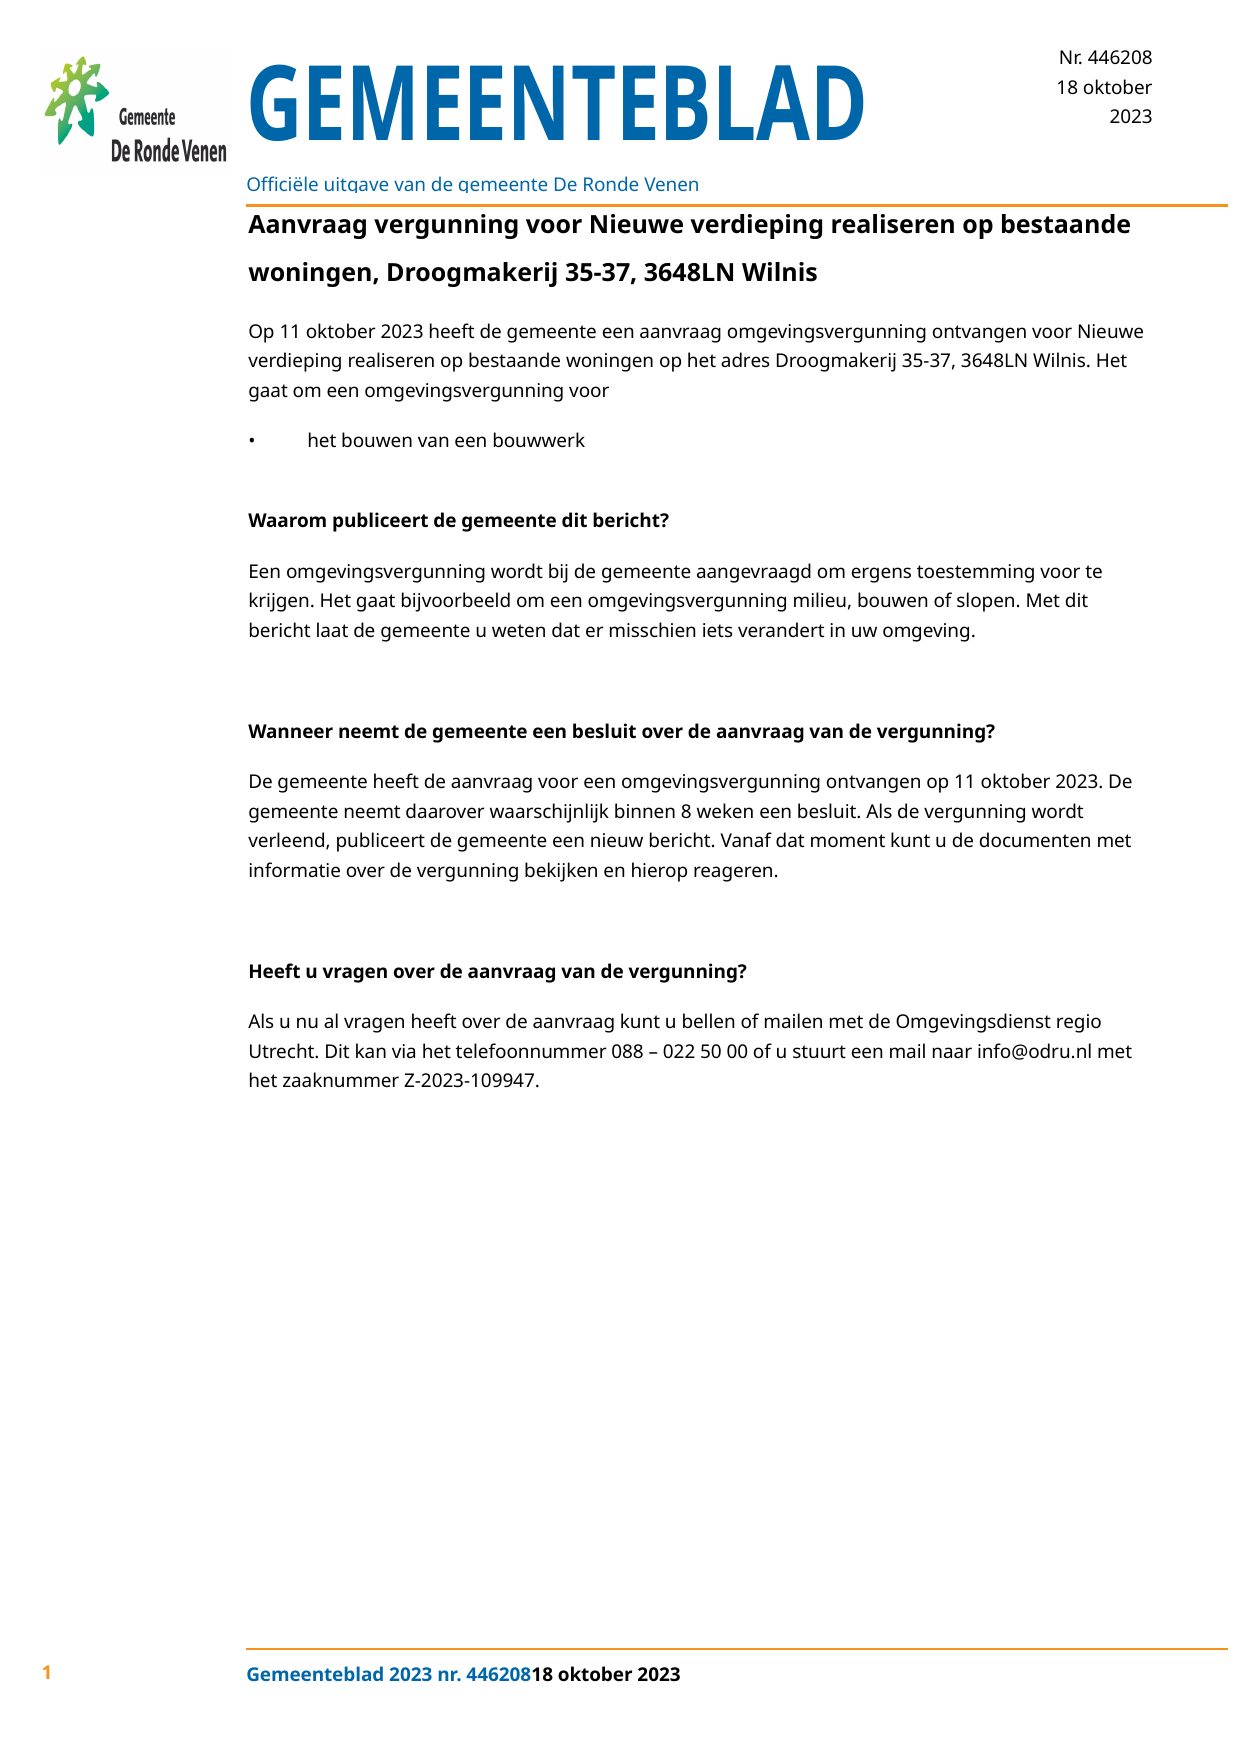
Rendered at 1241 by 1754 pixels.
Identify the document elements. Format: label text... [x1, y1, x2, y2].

text De gemeente heeft de aanvraag voor een omgevingsvergunning ontvangen op 11 oktober 2023. De gemeente neemt daarover waarschijnlijk binnen 8 weken een besluit. Als de vergunning wordt verleend, publiceert de gemeente een nieuw bericht. Vanaf dat moment kunt u de documenten met informatie over de vergunning bekijken en hierop reageren. [248, 768, 1152, 883]
text Op 11 oktober 2023 heeft de gemeente een aanvraag omgevingsvergunning ontvangen voor Nieuwe verdieping realiseren op bestaande woningen op het adres Droogmakerij 35-37, 3648LN Wilnis. Het gaat om een omgevingsvergunning voor [248, 318, 1152, 403]
list het bouwen van een bouwwerk [248, 427, 1152, 453]
text Heeft u vragen over de aanvraag van de vergunning? [248, 958, 1152, 984]
text Wanneer neemt de gemeente een besluit over de aanvraag van de vergunning? [248, 718, 1152, 744]
picture [41, 47, 231, 172]
text Waarom publiceert de gemeente dit bericht? [248, 507, 1152, 533]
text Aanvraag vergunning voor Nieuwe verdieping realiseren op bestaande woningen, Droogmakerij 35-37, 3648LN Wilnis [248, 207, 1152, 288]
text Als u nu al vragen heeft over de aanvraag kunt u bellen of mailen met de Omgevingsdienst regio Utrecht. Dit kan via het telefoonnummer 088 – 022 50 00 of u stuurt een mail naar info@odru.nl met het zaaknummer Z-2023-109947. [248, 1008, 1152, 1093]
text Een omgevingsvergunning wordt bij de gemeente aangevraagd om ergens toestemming voor te krijgen. Het gaat bijvoorbeeld om een omgevingsvergunning milieu, bouwen of slopen. Met dit bericht laat de gemeente u weten dat er misschien iets verandert in uw omgeving. [248, 558, 1152, 643]
